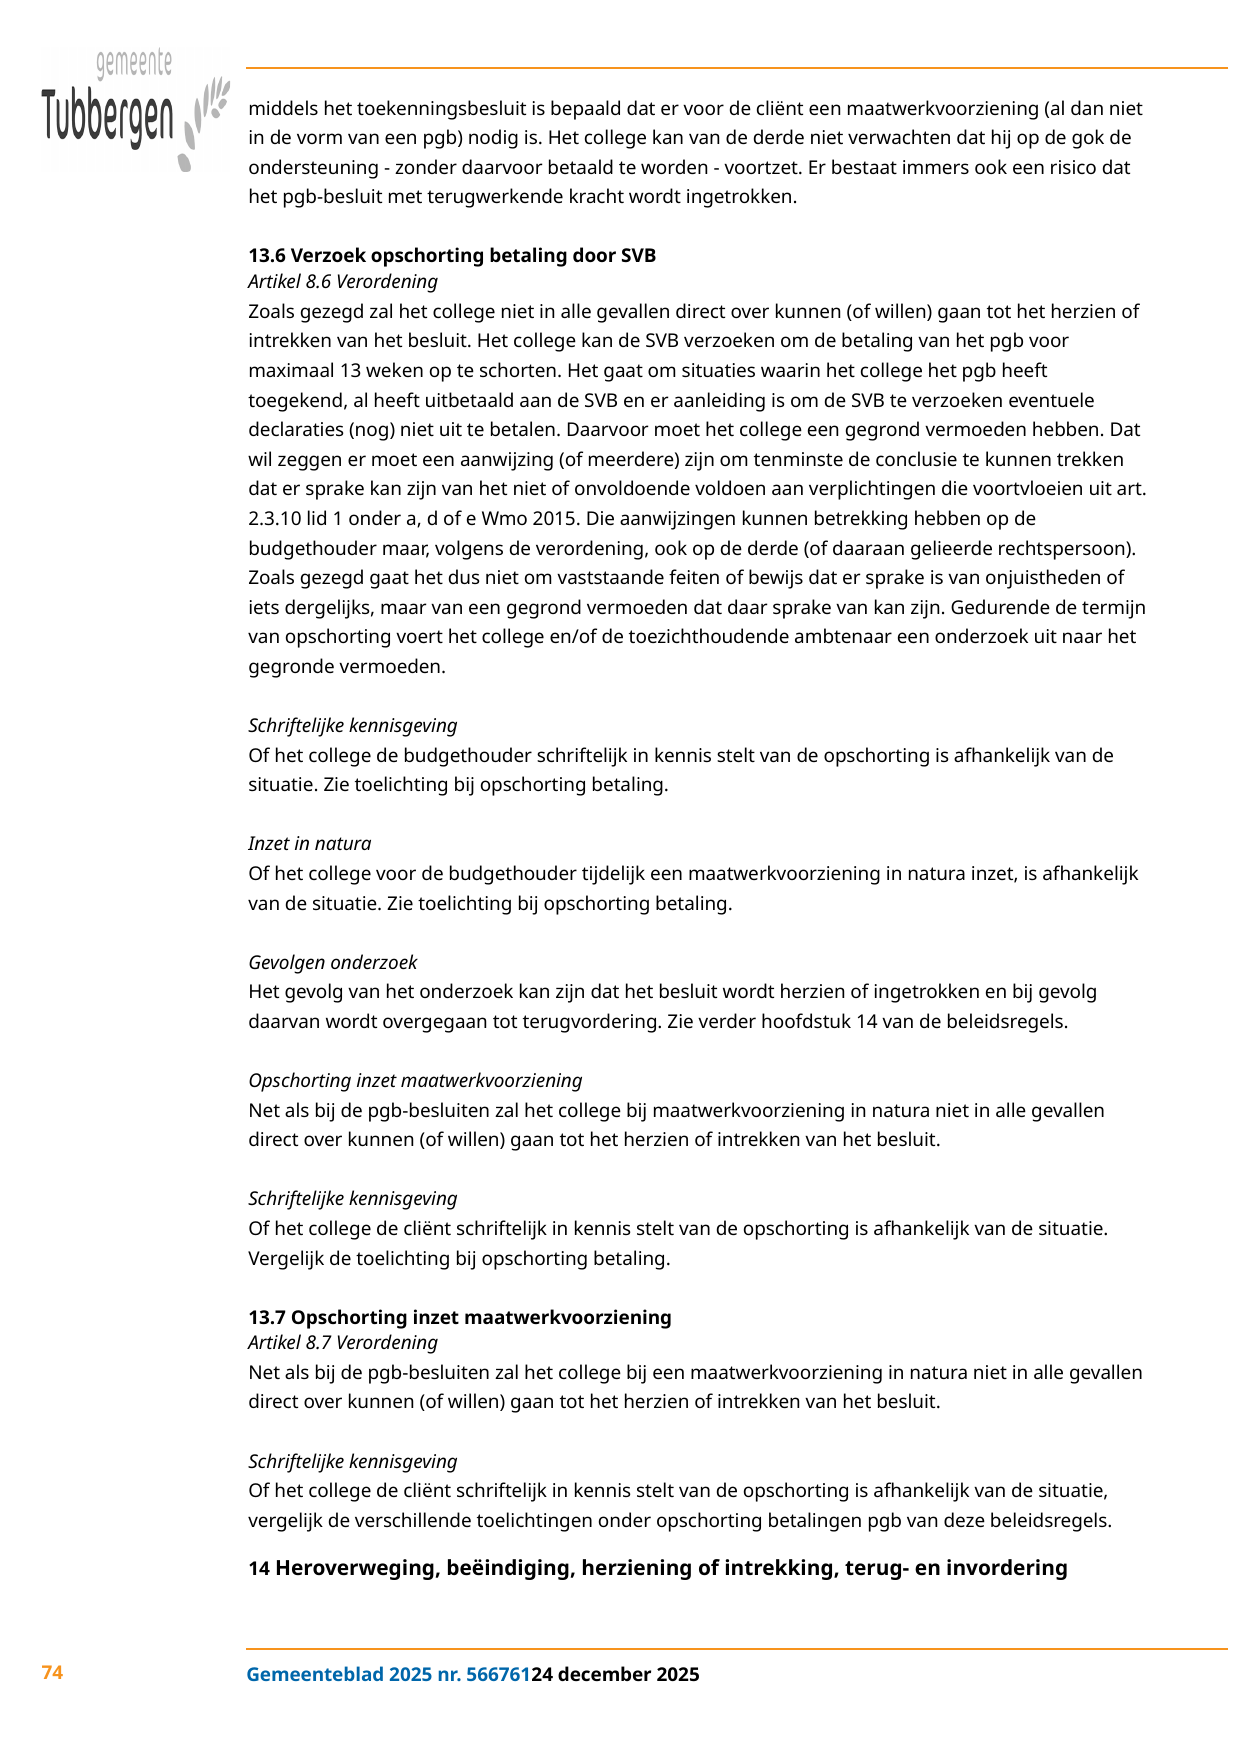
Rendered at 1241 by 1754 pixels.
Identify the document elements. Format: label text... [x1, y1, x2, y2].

text Schriftelijke kennisgeving [248, 1448, 1152, 1474]
text Het gevolg van het onderzoek kan zijn dat het besluit wordt herzien of ingetrokken en bij gevolg daarvan wordt overgegaan tot terugvordering. Zie verder hoofdstuk 14 van de beleidsregels. [248, 978, 1152, 1034]
text Of het college de cliënt schriftelijk in kennis stelt van de opschorting is afhankelijk van de situatie, vergelijk de verschillende toelichtingen onder opschorting betalingen pgb van deze beleidsregels. [248, 1477, 1152, 1533]
text Gevolgen onderzoek [248, 949, 1152, 974]
text 13.6 Verzoek opschorting betaling door SVB [248, 243, 1152, 268]
text Inzet in natura [248, 831, 1152, 856]
text Of het college voor de budgethouder tijdelijk een maatwerkvoorziening in natura inzet, is afhankelijk van de situatie. Zie toelichting bij opschorting betaling. [248, 860, 1152, 915]
text Schriftelijke kennisgeving [248, 1186, 1152, 1211]
text Of het college de budgethouder schriftelijk in kennis stelt van de opschorting is afhankelijk van de situatie. Zie toelichting bij opschorting betaling. [248, 742, 1152, 797]
text Of het college de cliënt schriftelijk in kennis stelt van de opschorting is afhankelijk van de situatie. Vergelijk de toelichting bij opschorting betaling. [248, 1215, 1152, 1270]
text Zoals gezegd zal het college niet in alle gevallen direct over kunnen (of willen) gaan tot het herzien of intrekken van het besluit. Het college kan de SVB verzoeken om de betaling van het pgb voor maximaal 13 weken op te schorten. Het gaat om situaties waarin het college het pgb heeft toegekend, al heeft uitbetaald aan de SVB en er aanleiding is om de SVB te verzoeken eventuele declaraties (nog) niet uit te betalen. Daarvoor moet het college een gegrond vermoeden hebben. Dat wil zeggen er moet een aanwijzing (of meerdere) zijn om tenminste de conclusie te kunnen trekken dat er sprake kan zijn van het niet of onvoldoende voldoen aan verplichtingen die voortvloeien uit art. 2.3.10 lid 1 onder a, d of e Wmo 2015. Die aanwijzingen kunnen betrekking hebben op de budgethouder maar, volgens de verordening, ook op de derde (of daaraan gelieerde rechtspersoon). Zoals gezegd gaat het dus niet om vaststaande feiten of bewijs dat er sprake is van onjuistheden of iets dergelijks, maar van een gegrond vermoeden dat daar sprake van kan zijn. Gedurende de termijn van opschorting voert het college en/of de toezichthoudende ambtenaar een onderzoek uit naar het gegronde vermoeden. [248, 298, 1152, 679]
text Schriftelijke kennisgeving [248, 712, 1152, 738]
text Net als bij de pgb-besluiten zal het college bij maatwerkvoorziening in natura niet in alle gevallen direct over kunnen (of willen) gaan tot het herzien of intrekken van het besluit. [248, 1097, 1152, 1152]
text middels het toekenningsbesluit is bepaald dat er voor de cliënt een maatwerkvoorziening (al dan niet in de vorm van een pgb) nodig is. Het college kan van de derde niet verwachten dat hij op de gok de ondersteuning - zonder daarvoor betaald te worden - voortzet. Er bestaat immers ook een risico dat het pgb-besluit met terugwerkende kracht wordt ingetrokken. [248, 95, 1152, 209]
text 14 Heroverweging, beëindiging, herziening of intrekking, terug- en invordering [248, 1553, 1152, 1581]
text Artikel 8.6 Verordening [248, 268, 1152, 294]
text Opschorting inzet maatwerkvoorziening [248, 1067, 1152, 1093]
picture [41, 47, 231, 172]
text Net als bij de pgb-besluiten zal het college bij een maatwerkvoorziening in natura niet in alle gevallen direct over kunnen (of willen) gaan tot het herzien of intrekken van het besluit. [248, 1359, 1152, 1414]
text Artikel 8.7 Verordening [248, 1329, 1152, 1355]
text 13.7 Opschorting inzet maatwerkvoorziening [248, 1304, 1152, 1329]
